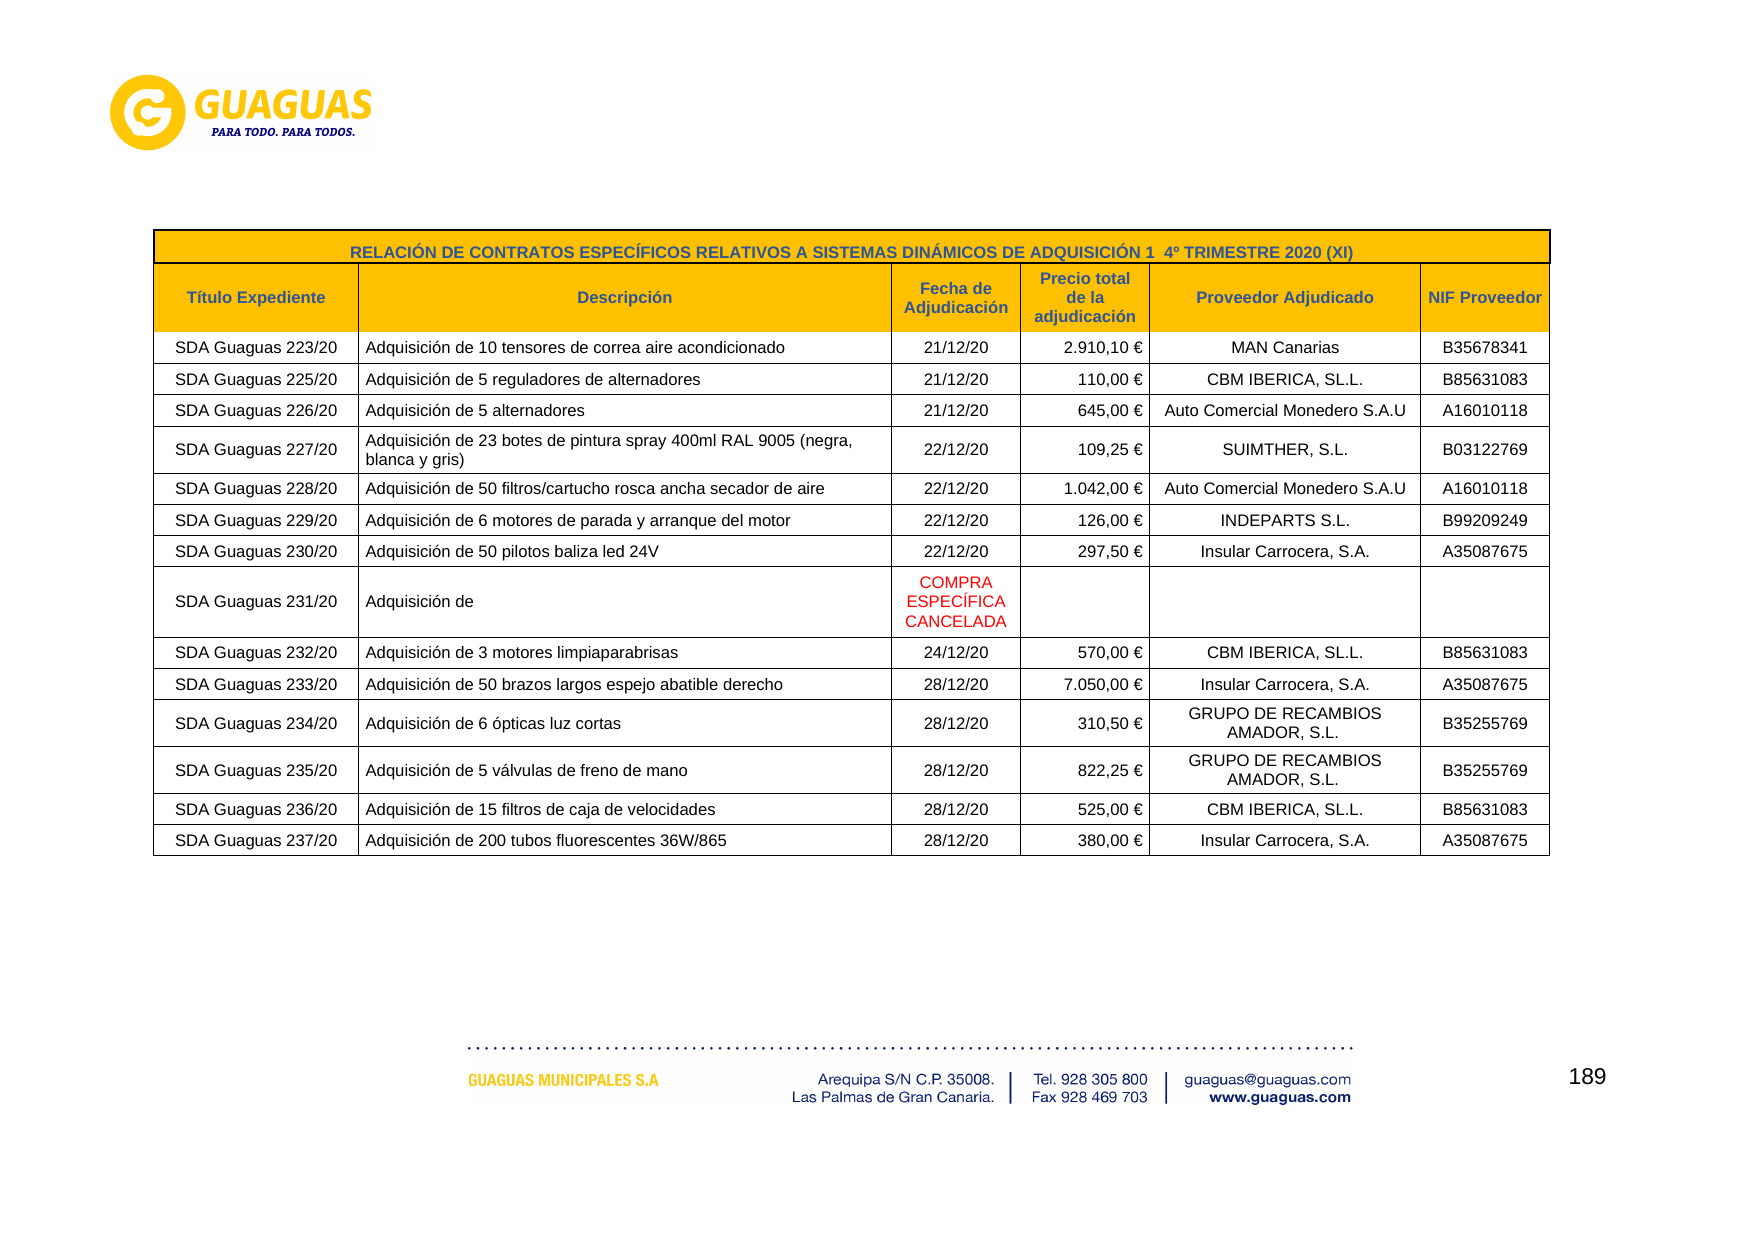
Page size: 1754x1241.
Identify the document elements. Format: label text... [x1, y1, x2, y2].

table_cell Auto Comercial Monedero S.A.U [1150, 395, 1420, 426]
table_cell Descripción [359, 264, 891, 332]
table_cell 1.042,00 € [1021, 474, 1149, 504]
table_cell SDA Guaguas 225/20 [154, 364, 358, 394]
table_cell Adquisición de 5 alternadores [359, 395, 891, 426]
table_cell SDA Guaguas 235/20 [154, 747, 358, 793]
table_cell SDA Guaguas 223/20 [154, 332, 358, 363]
table_cell Adquisición de 3 motores limpiaparabrisas [359, 638, 891, 668]
table_cell Adquisición de 23 botes de pintura spray 400ml RAL 9005 (negra, blanca y gris) [359, 427, 891, 472]
table_cell A35087675 [1421, 669, 1549, 699]
table_cell Insular Carrocera, S.A. [1150, 669, 1420, 699]
table_cell GRUPO DE RECAMBIOS AMADOR, S.L. [1150, 747, 1420, 793]
table_cell Fecha de Adjudicación [892, 264, 1020, 332]
table_cell 2.910,10 € [1021, 332, 1149, 363]
table_cell A35087675 [1421, 825, 1549, 855]
table_cell [1150, 567, 1420, 637]
table_cell [1421, 567, 1549, 637]
table_cell Adquisición de 200 tubos fluorescentes 36W/865 [359, 825, 891, 855]
table_cell Adquisición de 10 tensores de correa aire acondicionado [359, 332, 891, 363]
table_cell 28/12/20 [892, 794, 1020, 824]
table_cell CBM IBERICA, SL.L. [1150, 638, 1420, 668]
table_cell Adquisición de 5 válvulas de freno de mano [359, 747, 891, 793]
table_cell INDEPARTS S.L. [1150, 505, 1420, 535]
table_cell 380,00 € [1021, 825, 1149, 855]
table_cell Adquisición de 6 ópticas luz cortas [359, 700, 891, 746]
table_cell 21/12/20 [892, 332, 1020, 363]
table_cell 28/12/20 [892, 747, 1020, 793]
table_cell 7.050,00 € [1021, 669, 1149, 699]
table_cell 22/12/20 [892, 505, 1020, 535]
table_cell SDA Guaguas 231/20 [154, 567, 358, 637]
table_cell Adquisición de 15 filtros de caja de velocidades [359, 794, 891, 824]
table_cell 24/12/20 [892, 638, 1020, 668]
table_cell Adquisición de [359, 567, 891, 637]
table_cell Insular Carrocera, S.A. [1150, 536, 1420, 566]
table_cell 822,25 € [1021, 747, 1149, 793]
table_cell Proveedor Adjudicado [1150, 264, 1420, 332]
table_cell 28/12/20 [892, 669, 1020, 699]
table_cell 22/12/20 [892, 474, 1020, 504]
table_cell 28/12/20 [892, 700, 1020, 746]
table_cell GRUPO DE RECAMBIOS AMADOR, S.L. [1150, 700, 1420, 746]
table_cell Adquisición de 5 reguladores de alternadores [359, 364, 891, 394]
table_cell CBM IBERICA, SL.L. [1150, 364, 1420, 394]
table_cell 21/12/20 [892, 395, 1020, 426]
table_cell [1021, 567, 1149, 637]
table_cell 645,00 € [1021, 395, 1149, 426]
table_cell 109,25 € [1021, 427, 1149, 472]
table_cell A35087675 [1421, 536, 1549, 566]
table_cell B85631083 [1421, 364, 1549, 394]
table_cell SDA Guaguas 226/20 [154, 395, 358, 426]
table_cell B03122769 [1421, 427, 1549, 472]
table_cell 22/12/20 [892, 427, 1020, 472]
table_cell Título Expediente [154, 264, 358, 332]
table_cell B99209249 [1421, 505, 1549, 535]
table_cell 110,00 € [1021, 364, 1149, 394]
table_cell B85631083 [1421, 638, 1549, 668]
table_cell Adquisición de 50 pilotos baliza led 24V [359, 536, 891, 566]
table_cell SDA Guaguas 236/20 [154, 794, 358, 824]
table_cell 21/12/20 [892, 364, 1020, 394]
table_cell 22/12/20 [892, 536, 1020, 566]
table_cell SDA Guaguas 228/20 [154, 474, 358, 504]
table_cell COMPRA ESPECÍFICA CANCELADA [892, 567, 1020, 637]
table_cell SDA Guaguas 230/20 [154, 536, 358, 566]
table_cell 297,50 € [1021, 536, 1149, 566]
table_cell SDA Guaguas 229/20 [154, 505, 358, 535]
table_cell SDA Guaguas 233/20 [154, 669, 358, 699]
table_cell B85631083 [1421, 794, 1549, 824]
table_cell A16010118 [1421, 474, 1549, 504]
table_cell MAN Canarias [1150, 332, 1420, 363]
table_cell Insular Carrocera, S.A. [1150, 825, 1420, 855]
table_cell Precio total de la adjudicación [1021, 264, 1149, 332]
table_cell CBM IBERICA, SL.L. [1150, 794, 1420, 824]
table_cell 525,00 € [1021, 794, 1149, 824]
table_cell SDA Guaguas 232/20 [154, 638, 358, 668]
table_cell 570,00 € [1021, 638, 1149, 668]
table_cell B35255769 [1421, 700, 1549, 746]
table_cell Adquisición de 50 brazos largos espejo abatible derecho [359, 669, 891, 699]
table_cell SDA Guaguas 234/20 [154, 700, 358, 746]
table_cell Adquisición de 6 motores de parada y arranque del motor [359, 505, 891, 535]
table_cell 310,50 € [1021, 700, 1149, 746]
table_cell 126,00 € [1021, 505, 1149, 535]
table_cell B35255769 [1421, 747, 1549, 793]
table_cell NIF Proveedor [1421, 264, 1549, 332]
table_header RELACIÓN DE CONTRATOS ESPECÍFICOS RELATIVOS A SISTEMAS DINÁMICOS DE ADQUISICIÓN 1 4º TRIMESTRE 2020 (XI) [155, 231, 1549, 262]
table_cell A16010118 [1421, 395, 1549, 426]
table_cell Adquisición de 50 filtros/cartucho rosca ancha secador de aire [359, 474, 891, 504]
table_cell SDA Guaguas 227/20 [154, 427, 358, 472]
table_cell B35678341 [1421, 332, 1549, 363]
table_cell SDA Guaguas 237/20 [154, 825, 358, 855]
table_cell Auto Comercial Monedero S.A.U [1150, 474, 1420, 504]
table_cell SUIMTHER, S.L. [1150, 427, 1420, 472]
table_cell 28/12/20 [892, 825, 1020, 855]
